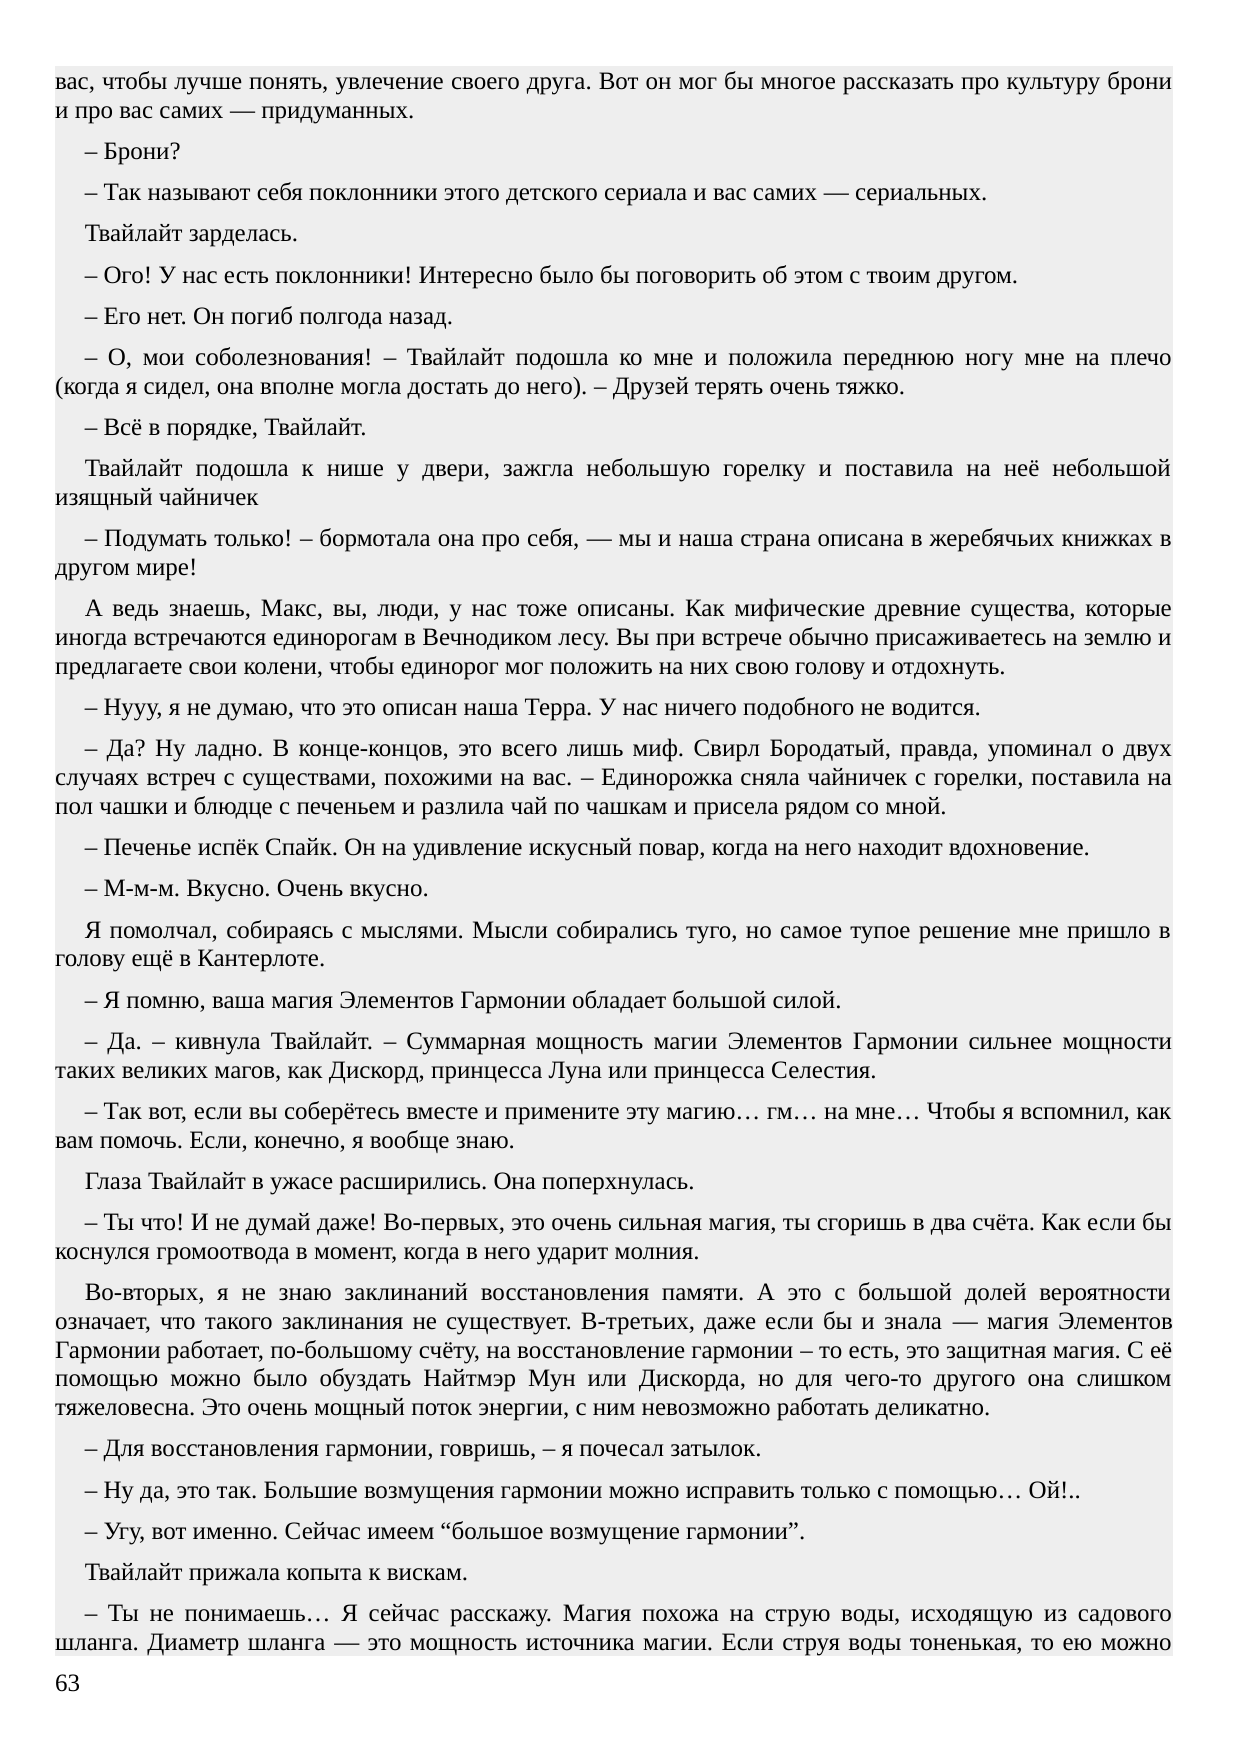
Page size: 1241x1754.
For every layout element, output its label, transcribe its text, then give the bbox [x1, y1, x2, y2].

text вас, чтобы лучше понять, увлечение своего друга. Вот он мог бы многое рассказать про культуру брони и про вас самих — придуманных. [55, 66, 1173, 123]
text – О, мои соболезнования! – Твайлайт подошла ко мне и положила переднюю ногу мне на плечо (когда я сидел, она вполне могла достать до него). – Друзей терять очень тяжко. [55, 342, 1173, 400]
text Я помолчал, собираясь с мыслями. Мысли собирались туго, но самое тупое решение мне пришло в голову ещё в Кантерлоте. [55, 915, 1173, 972]
text – Подумать только! – бормотала она про себя, — мы и наша страна описана в жеребячьих книжках в другом мире! [55, 523, 1173, 581]
text – Брони? [55, 136, 1173, 165]
text – Ну да, это так. Большие возмущения гармонии можно исправить только с помощью… Ой!.. [55, 1475, 1173, 1503]
text Во-вторых, я не знаю заклинаний восстановления памяти. А это с большой долей вероятности означает, что такого заклинания не существует. В-третьих, даже если бы и знала — магия Элементов Гармонии работает, по-большому счёту, на восстановление гармонии – то есть, это защитная магия. С её помощью можно было обуздать Найтмэр Мун или Дискорда, но для чего-то другого она слишком тяжеловесна. Это очень мощный поток энергии, с ним невозможно работать деликатно. [55, 1277, 1173, 1421]
text – М-м-м. Вкусно. Очень вкусно. [55, 873, 1173, 902]
text Твайлайт зарделась. [55, 218, 1173, 247]
text Твайлайт прижала копыта к вискам. [55, 1557, 1173, 1586]
text – Да? Ну ладно. В конце-концов, это всего лишь миф. Свирл Бородатый, правда, упоминал о двух случаях встреч с существами, похожими на вас. – Единорожка сняла чайничек с горелки, поставила на пол чашки и блюдце с печеньем и разлила чай по чашкам и присела рядом со мной. [55, 733, 1173, 820]
text – Печенье испёк Спайк. Он на удивление искусный повар, когда на него находит вдохновение. [55, 832, 1173, 861]
text – Да. – кивнула Твайлайт. – Суммарная мощность магии Элементов Гармонии сильнее мощности таких великих магов, как Дискорд, принцесса Луна или принцесса Селестия. [55, 1026, 1173, 1083]
text – Так называют себя поклонники этого детского сериала и вас самих — сериальных. [55, 177, 1173, 206]
text А ведь знаешь, Макс, вы, люди, у нас тоже описаны. Как мифические древние существа, которые иногда встречаются единорогам в Вечнодиком лесу. Вы при встрече обычно присаживаетесь на землю и предлагаете свои колени, чтобы единорог мог положить на них свою голову и отдохнуть. [55, 593, 1173, 680]
text – Ты не понимаешь… Я сейчас расскажу. Магия похожа на струю воды, исходящую из садового шланга. Диаметр шланга — это мощность источника магии. Если струя воды тоненькая, то ею можно [55, 1598, 1173, 1656]
text – Ого! У нас есть поклонники! Интересно было бы поговорить об этом с твоим другом. [55, 260, 1173, 288]
text – Ты что! И не думай даже! Во-первых, это очень сильная магия, ты сгоришь в два счёта. Как если бы коснулся громоотвода в момент, когда в него ударит молния. [55, 1207, 1173, 1265]
text – Так вот, если вы соберётесь вместе и примените эту магию… гм… на мне… Чтобы я вспомнил, как вам помочь. Если, конечно, я вообще знаю. [55, 1096, 1173, 1153]
text – Я помню, ваша магия Элементов Гармонии обладает большой силой. [55, 985, 1173, 1013]
text Твайлайт подошла к нише у двери, зажгла небольшую горелку и поставила на неё небольшой изящный чайничек [55, 453, 1173, 511]
text – Для восстановления гармонии, говришь, – я почесал затылок. [55, 1433, 1173, 1462]
text – Всё в порядке, Твайлайт. [55, 412, 1173, 441]
text Глаза Твайлайт в ужасе расширились. Она поперхнулась. [55, 1166, 1173, 1195]
text – Нууу, я не думаю, что это описан наша Терра. У нас ничего подобного не водится. [55, 692, 1173, 721]
text – Угу, вот именно. Сейчас имеем “большое возмущение гармонии”. [55, 1516, 1173, 1545]
text – Его нет. Он погиб полгода назад. [55, 301, 1173, 330]
